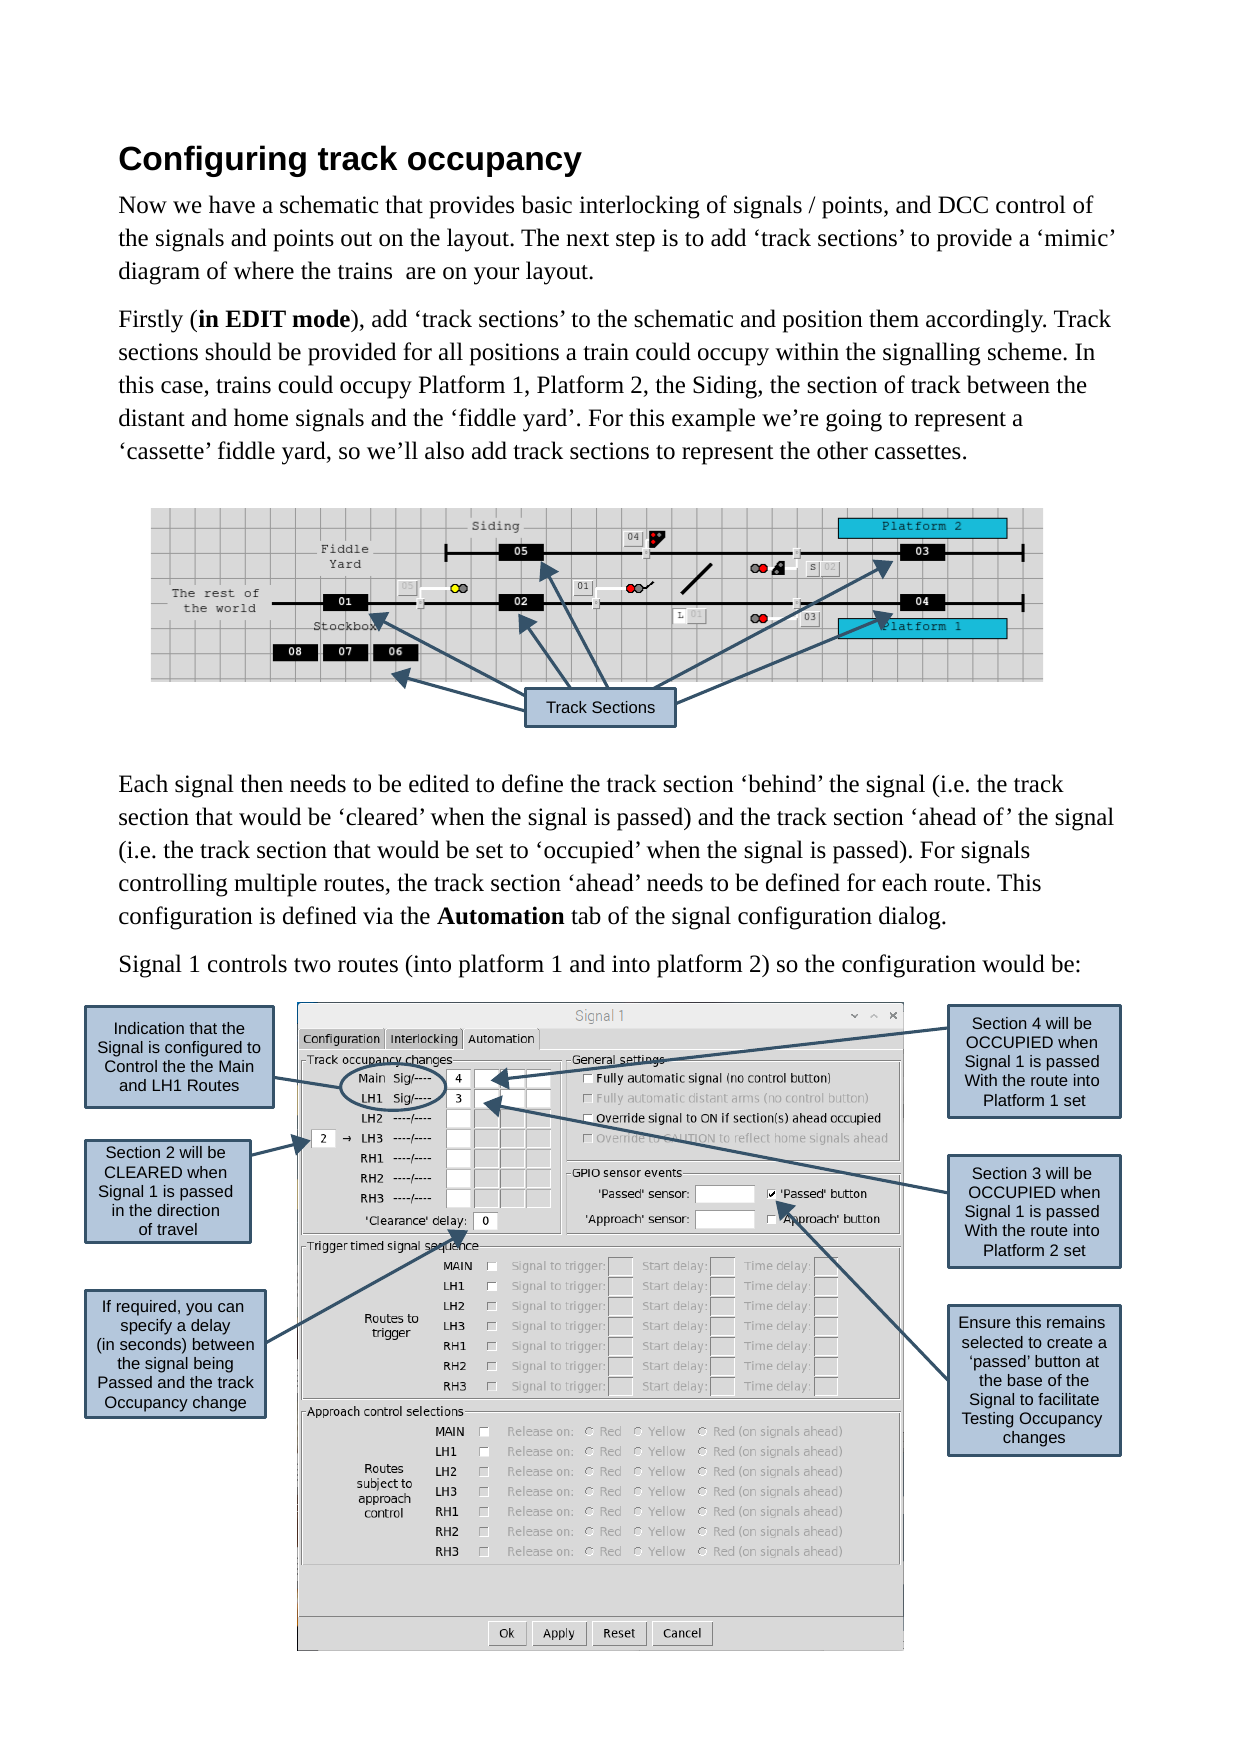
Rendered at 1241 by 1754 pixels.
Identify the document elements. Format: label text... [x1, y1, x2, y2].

picture [150, 508, 1044, 682]
picture [297, 1002, 904, 1651]
picture [343, 1066, 444, 1108]
subtitle Configuring track occupancy [118, 139, 1122, 178]
text Signal 1 controls two routes (into platform 1 and into platform 2) so the configuration would be: [118, 949, 1122, 977]
text Firstly (in EDIT mode), add ‘track sections’ to the schematic and position them accordingly. Track sections should be provided for all positions a train could occupy within the signalling scheme. In this case, trains could occupy Platform 1, Platform 2, the Siding, the section of track between the distant and home signals and the ‘fiddle yard’. For this example we’re going to represent a ‘cassette’ fiddle yard, so we’ll also add track sections to represent the other cassettes. [118, 304, 1122, 464]
text Each signal then needs to be edited to define the track section ‘behind’ the signal (i.e. the track section that would be ‘cleared’ when the signal is passed) and the track section ‘ahead of’ the signal (i.e. the track section that would be set to ‘occupied’ when the signal is passed). For signals controlling multiple routes, the track section ‘ahead’ needs to be defined for each route. This configuration is defined via the Automation tab of the signal configuration dialog. [118, 769, 1122, 930]
text Now we have a schematic that provides basic interlocking of signals / points, and DCC control of the signals and points out on the layout. The next step is to add ‘track sections’ to provide a ‘mimic’ diagram of where the trains are on your layout. [118, 190, 1122, 285]
